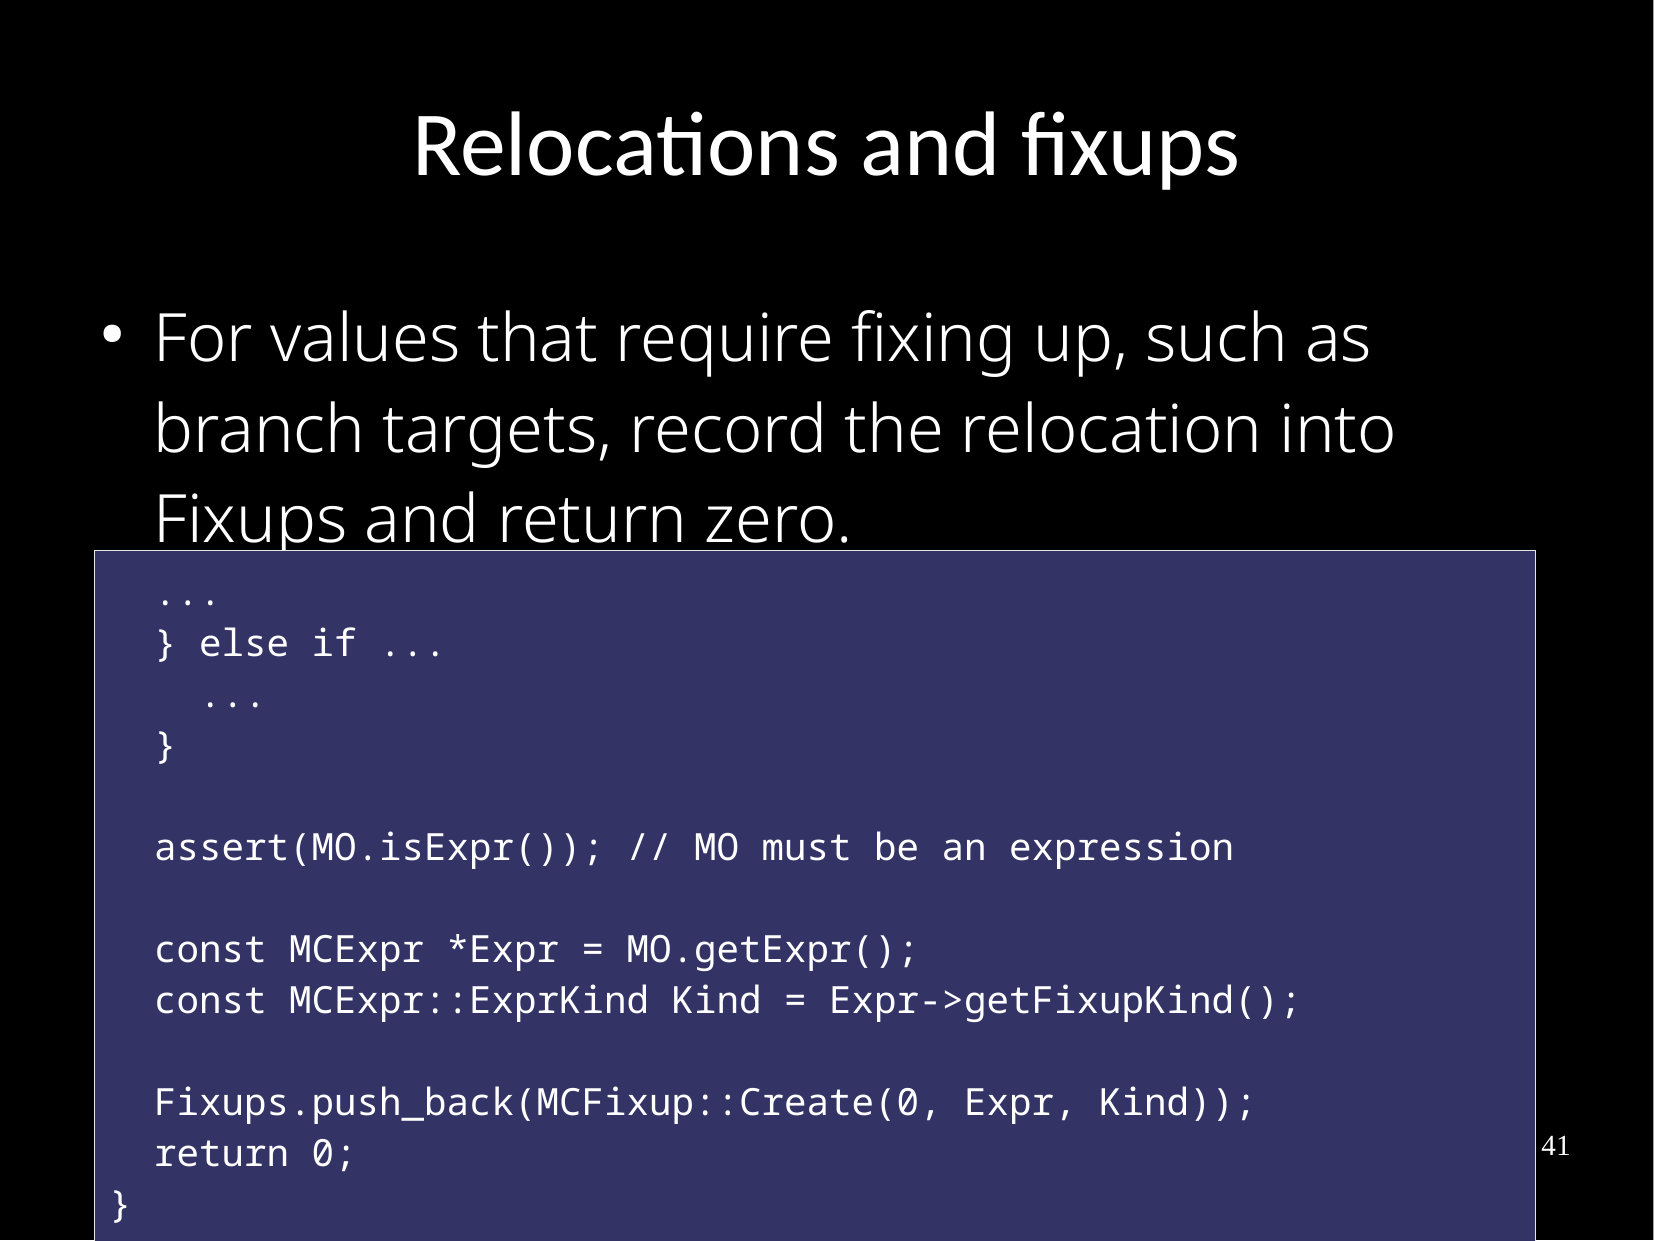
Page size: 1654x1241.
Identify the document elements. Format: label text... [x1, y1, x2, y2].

list For values that require fixing up, such as branch targets, record the relocation into Fixups and return zero. [82, 290, 1571, 1170]
text_box ... } else if ... ... } assert(MO.isExpr()); // MO must be an expression const MCExpr *Expr = MO.getExpr(); const MCExpr::ExprKind Kind = Expr->getFixupKind(); Fixups.push_back(MCFixup::Create(0, Expr, Kind)); return 0; } [94, 550, 1536, 1147]
title Relocations and fixups [82, 49, 1571, 257]
